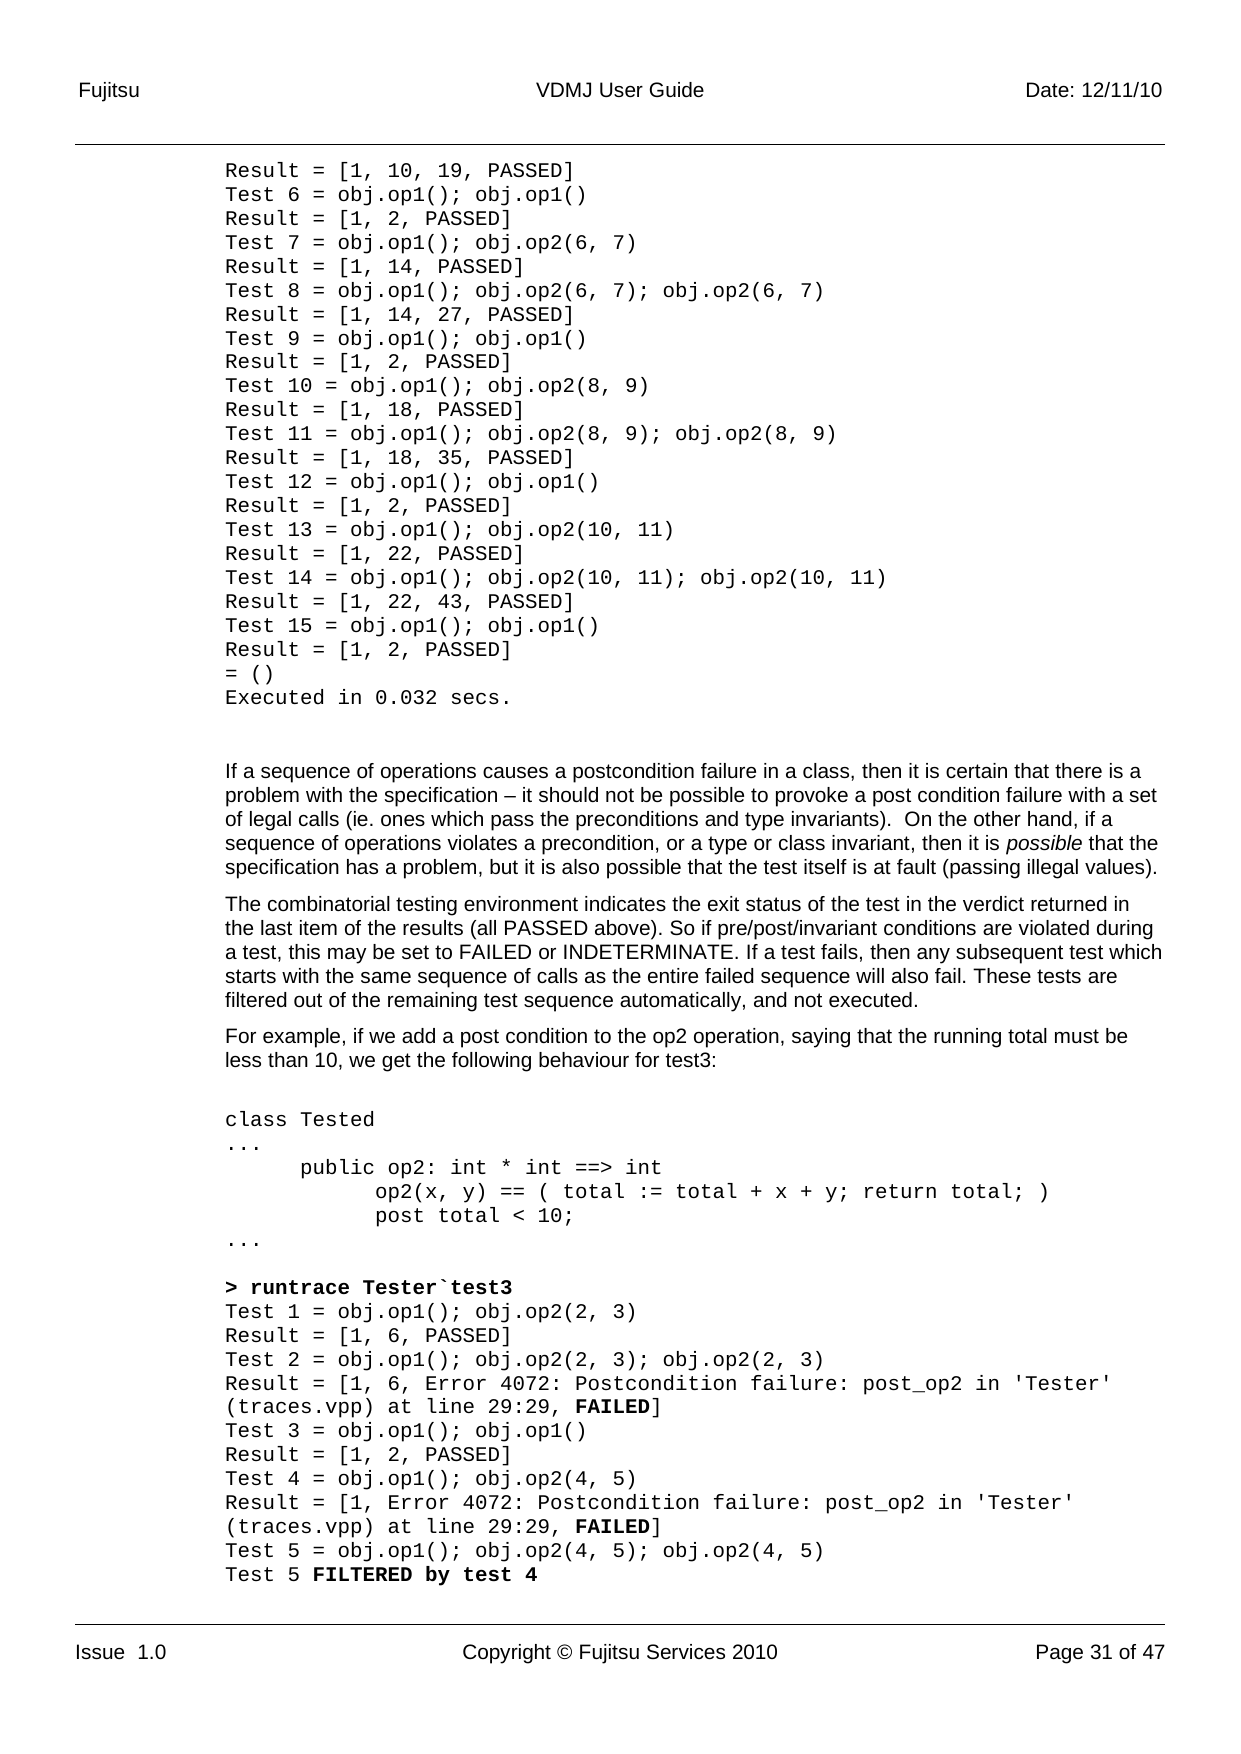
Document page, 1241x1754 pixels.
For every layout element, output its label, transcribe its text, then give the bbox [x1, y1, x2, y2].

text Result = [1, 2, PASSED] [225, 639, 1165, 663]
text Test 12 = obj.op1(); obj.op1() [225, 471, 1165, 495]
text op2(x, y) == ( total := total + x + y; return total; ) [225, 1181, 1165, 1205]
text Result = [1, 2, PASSED] [225, 208, 1165, 232]
text Test 14 = obj.op1(); obj.op2(10, 11); obj.op2(10, 11) [225, 567, 1165, 591]
text public op2: int * int ==> int [225, 1157, 1165, 1181]
text Test 4 = obj.op1(); obj.op2(4, 5) [225, 1468, 1165, 1492]
text Test 1 = obj.op1(); obj.op2(2, 3) [225, 1301, 1165, 1324]
text ... [225, 1133, 1165, 1157]
text Test 5 = obj.op1(); obj.op2(4, 5); obj.op2(4, 5) [225, 1540, 1165, 1564]
text Test 6 = obj.op1(); obj.op1() [225, 184, 1165, 208]
text = () [225, 663, 1165, 687]
text Test 5 FILTERED by test 4 [225, 1564, 1165, 1588]
text Test 15 = obj.op1(); obj.op1() [225, 615, 1165, 639]
text Executed in 0.032 secs. [225, 687, 1165, 711]
text Result = [1, 18, PASSED] [225, 399, 1165, 423]
text Result = [1, 2, PASSED] [225, 351, 1165, 375]
text Test 7 = obj.op1(); obj.op2(6, 7) [225, 232, 1165, 256]
text The combinatorial testing environment indicates the exit status of the test in the verdict returned in the last item of the results (all PASSED above). So if pre/post/invariant conditions are violated during a test, this may be set to FAILED or INDETERMINATE. If a test fails, then any subsequent test which starts with the same sequence of calls as the entire failed sequence will also fail. These tests are filtered out of the remaining test sequence automatically, and not executed. [225, 891, 1165, 1012]
text Result = [1, 6, Error 4072: Postcondition failure: post_op2 in 'Tester' (traces.vpp) at line 29:29, FAILED] [225, 1372, 1165, 1420]
text ... [225, 1229, 1165, 1253]
text Result = [1, 22, PASSED] [225, 543, 1165, 567]
text Test 8 = obj.op1(); obj.op2(6, 7); obj.op2(6, 7) [225, 279, 1165, 303]
text Result = [1, 2, PASSED] [225, 495, 1165, 519]
text Test 11 = obj.op1(); obj.op2(8, 9); obj.op2(8, 9) [225, 423, 1165, 447]
text Result = [1, 18, 35, PASSED] [225, 447, 1165, 471]
text Result = [1, 2, PASSED] [225, 1444, 1165, 1468]
text Result = [1, Error 4072: Postcondition failure: post_op2 in 'Tester' (traces.vpp) at line 29:29, FAILED] [225, 1492, 1165, 1540]
text Test 13 = obj.op1(); obj.op2(10, 11) [225, 519, 1165, 543]
text Result = [1, 14, 27, PASSED] [225, 303, 1165, 327]
text post total < 10; [225, 1205, 1165, 1229]
text Result = [1, 10, 19, PASSED] [225, 160, 1165, 184]
text Test 3 = obj.op1(); obj.op1() [225, 1420, 1165, 1444]
text Test 2 = obj.op1(); obj.op2(2, 3); obj.op2(2, 3) [225, 1348, 1165, 1372]
text Result = [1, 14, PASSED] [225, 256, 1165, 279]
text Test 9 = obj.op1(); obj.op1() [225, 327, 1165, 351]
text > runtrace Tester`test3 [225, 1277, 1165, 1301]
text Result = [1, 6, PASSED] [225, 1324, 1165, 1348]
text class Tested [225, 1109, 1165, 1133]
text For example, if we add a post condition to the op2 operation, saying that the running total must be less than 10, we get the following behaviour for test3: [225, 1024, 1165, 1072]
text If a sequence of operations causes a postcondition failure in a class, then it is certain that there is a problem with the specification – it should not be possible to provoke a post condition failure with a set of legal calls (ie. ones which pass the preconditions and type invariants). On the other hand, if a sequence of operations violates a precondition, or a type or class invariant, then it is possible that the specification has a problem, but it is also possible that the test itself is at fault (passing illegal values). [225, 759, 1165, 879]
text Result = [1, 22, 43, PASSED] [225, 591, 1165, 615]
text Test 10 = obj.op1(); obj.op2(8, 9) [225, 375, 1165, 399]
